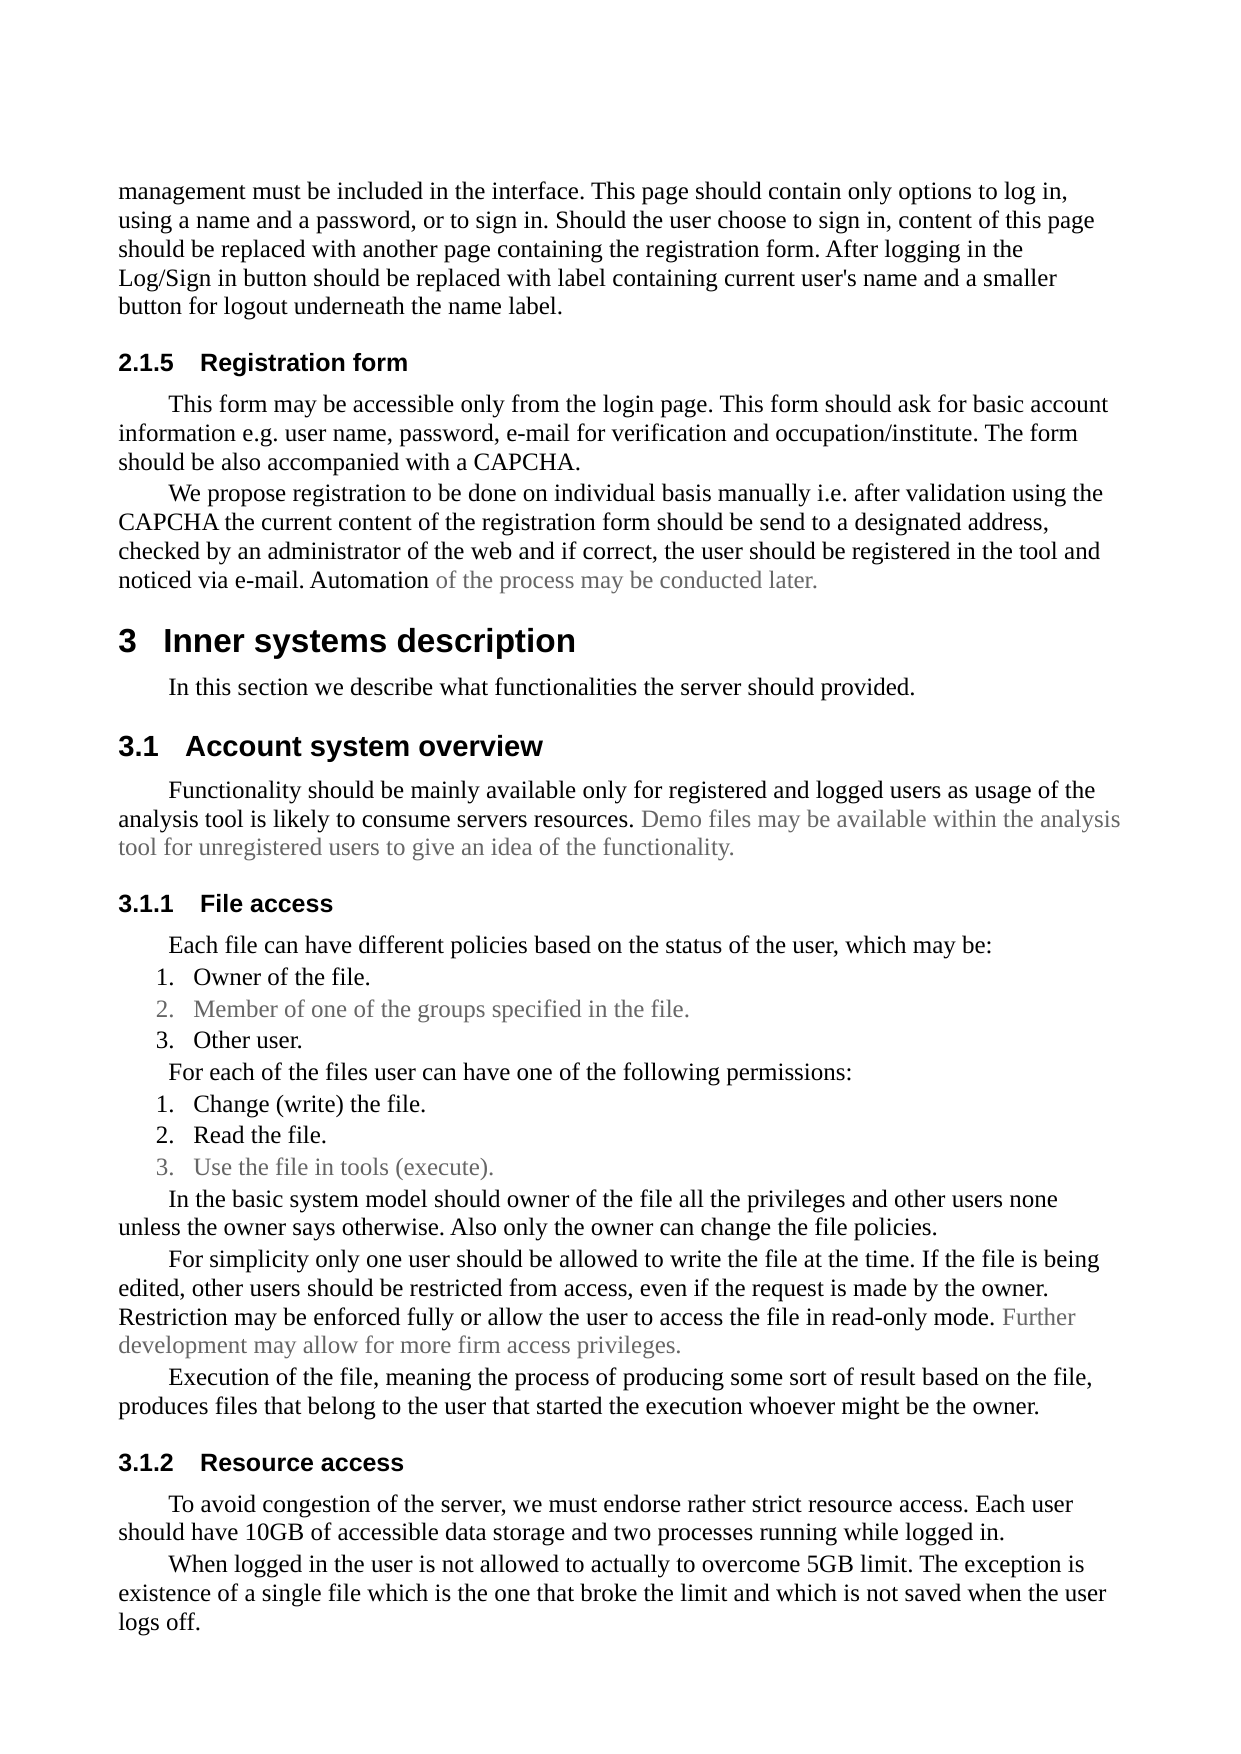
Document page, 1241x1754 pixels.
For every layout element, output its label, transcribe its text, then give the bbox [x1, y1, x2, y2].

text We propose registration to be done on individual basis manually i.e. after validation using the CAPCHA the current content of the registration form should be send to a designated address, checked by an administrator of the web and if correct, the user should be registered in the tool and noticed via e-mail. Automation of the process may be conducted later. [118, 478, 1122, 593]
subtitle Resource access [118, 1447, 1122, 1476]
subtitle Inner systems description [118, 621, 1122, 660]
list Use the file in tools (execute). [156, 1152, 1122, 1181]
text Functionality should be mainly available only for registered and logged users as usage of the analysis tool is likely to consume servers resources. Demo files may be available within the analysis tool for unregistered users to give an idea of the functionality. [118, 775, 1122, 861]
text In this section we describe what functionalities the server should provided. [118, 672, 1122, 701]
subtitle Account system overview [118, 729, 1122, 762]
text Each file can have different policies based on the status of the user, which may be: [118, 930, 1122, 959]
text This form may be accessible only from the login page. This form should ask for basic account information e.g. user name, password, e-mail for verification and occupation/institute. The form should be also accompanied with a CAPCHA. [118, 389, 1122, 476]
text In the basic system model should owner of the file all the privileges and other users none unless the owner says otherwise. Also only the owner can change the file policies. [118, 1184, 1122, 1241]
list Other user. [156, 1025, 1122, 1054]
list Owner of the file. [156, 962, 1122, 991]
text For each of the files user can have one of the following permissions: [118, 1057, 1122, 1086]
text Execution of the file, meaning the process of producing some sort of result based on the file, produces files that belong to the user that started the execution whoever might be the owner. [118, 1362, 1122, 1419]
list Read the file. [156, 1120, 1122, 1149]
text For simplicity only one user should be allowed to write the file at the time. If the file is being edited, other users should be restricted from access, even if the request is made by the owner. Restriction may be enforced fully or allow the user to access the file in read-only mode. Further development may allow for more firm access privileges. [118, 1244, 1122, 1359]
subtitle File access [118, 889, 1122, 918]
text When logged in the user is not allowed to actually to overcome 5GB limit. The exception is existence of a single file which is the one that broke the limit and which is not saved when the user logs off. [118, 1549, 1122, 1635]
list Change (write) the file. [156, 1089, 1122, 1117]
text management must be included in the interface. This page should contain only options to log in, using a name and a password, or to sign in. Should the user choose to sign in, content of this page should be replaced with another page containing the registration form. After logging in the Log/Sign in button should be replaced with label containing current user's name and a smaller button for logout underneath the name label. [118, 176, 1122, 320]
text To avoid congestion of the server, we must endorse rather strict resource access. Each user should have 10GB of accessible data storage and two processes running while logged in. [118, 1489, 1122, 1546]
subtitle Registration form [118, 348, 1122, 377]
list Member of one of the groups specified in the file. [156, 994, 1122, 1022]
